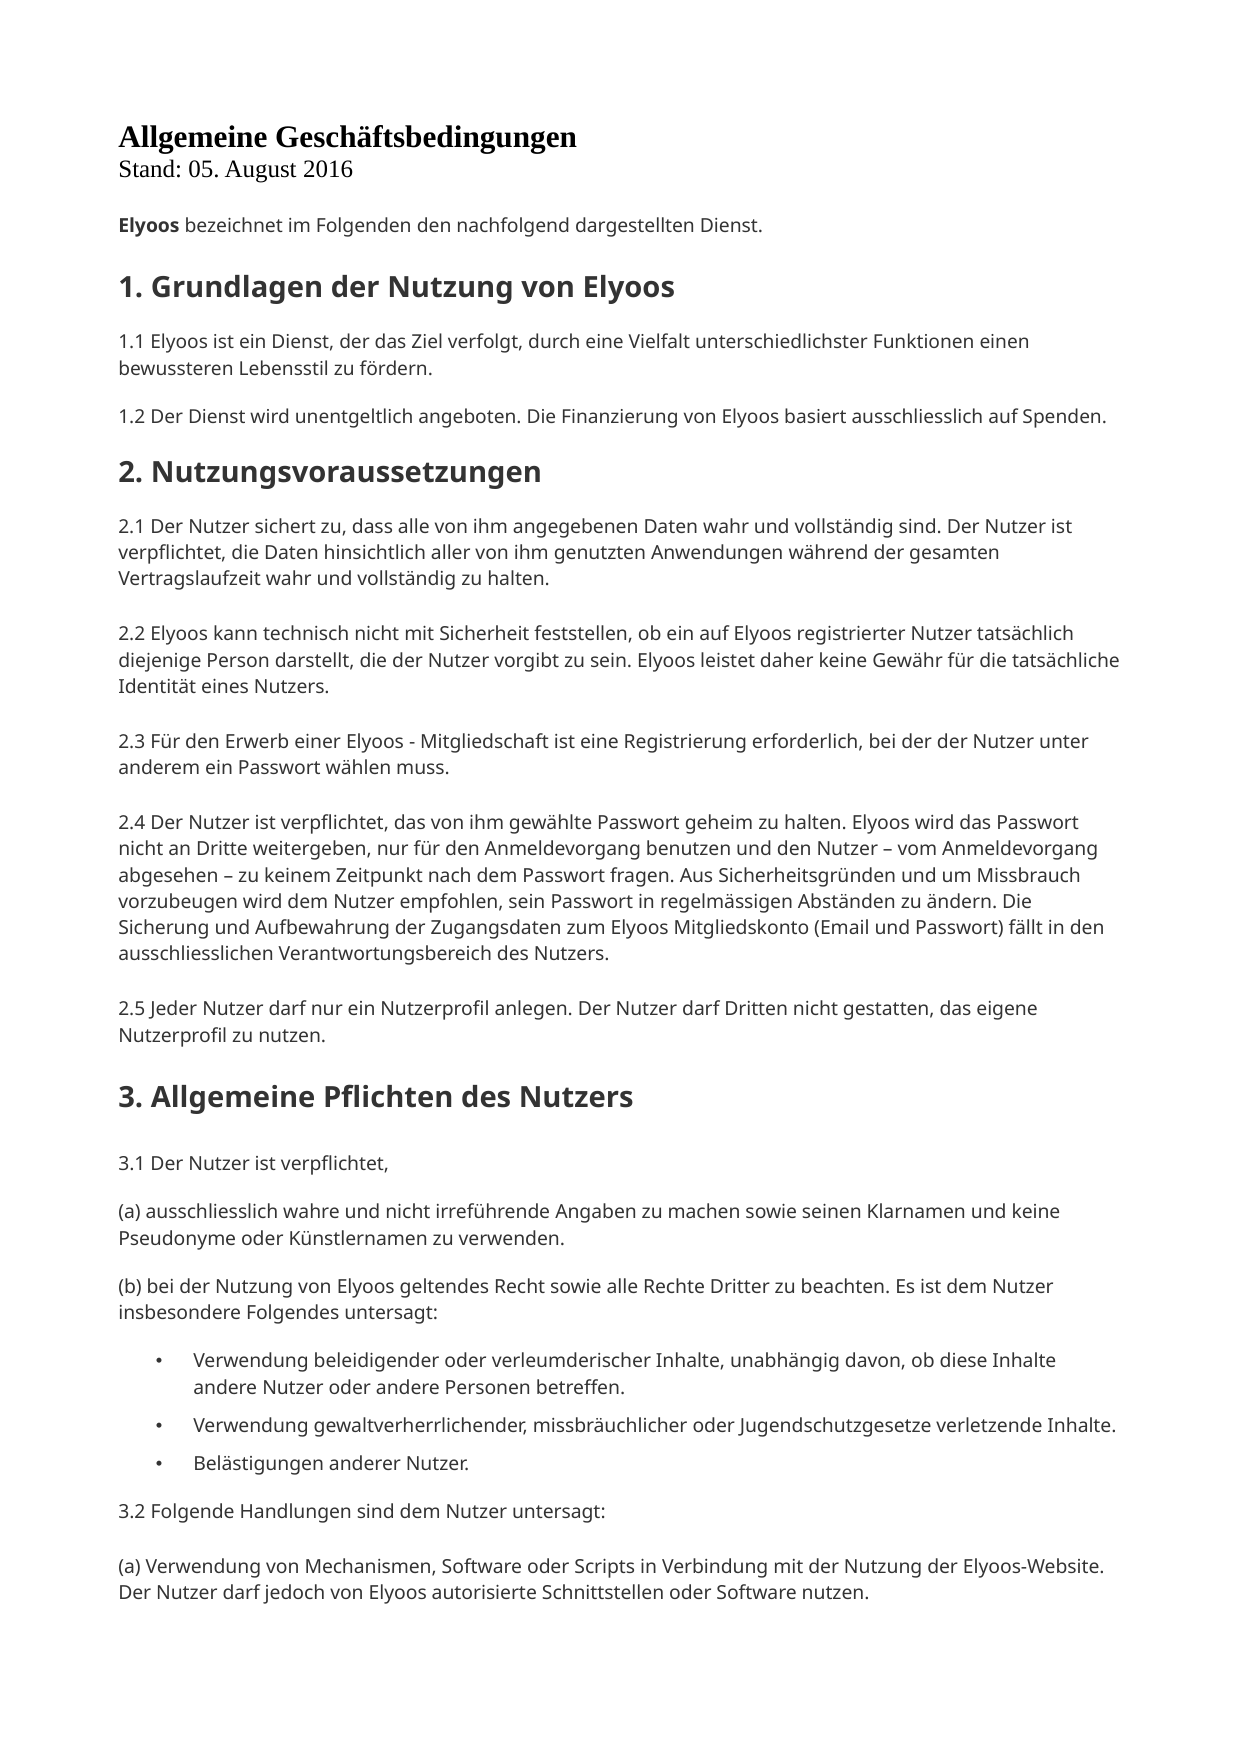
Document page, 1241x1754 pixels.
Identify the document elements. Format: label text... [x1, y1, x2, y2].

text 2.1 Der Nutzer sichert zu, dass alle von ihm angegebenen Daten wahr und vollständig sind. Der Nutzer ist verpflichtet, die Daten hinsichtlich aller von ihm genutzten Anwendungen während der gesamten Vertragslaufzeit wahr und vollständig zu halten. [118, 513, 1122, 591]
list Belästigungen anderer Nutzer. [156, 1449, 1122, 1476]
list Verwendung gewaltverherrlichender, missbräuchlicher oder Jugendschutzgesetze verletzende Inhalte. [156, 1411, 1122, 1438]
text 1.1 Elyoos ist ein Dienst, der das Ziel verfolgt, durch eine Vielfalt unterschiedlichster Funktionen einen bewussteren Lebensstil zu fördern. [118, 328, 1122, 381]
text Elyoos bezeichnet im Folgenden den nachfolgend dargestellten Dienst. [118, 212, 1122, 238]
text (b) bei der Nutzung von Elyoos geltendes Recht sowie alle Rechte Dritter zu beachten. Es ist dem Nutzer insbesondere Folgendes untersagt: [118, 1273, 1122, 1325]
text 2.3 Für den Erwerb einer Elyoos - Mitgliedschaft ist eine Registrierung erforderlich, bei der der Nutzer unter anderem ein Passwort wählen muss. [118, 728, 1122, 780]
text 1.2 Der Dienst wird unentgeltlich angeboten. Die Finanzierung von Elyoos basiert ausschliesslich auf Spenden. [118, 403, 1122, 429]
text Stand: 05. August 2016 [118, 154, 1122, 183]
text 3.1 Der Nutzer ist verpflichtet, [118, 1150, 1122, 1176]
text 2.2 Elyoos kann technisch nicht mit Sicherheit feststellen, ob ein auf Elyoos registrierter Nutzer tatsächlich diejenige Person darstellt, die der Nutzer vorgibt zu sein. Elyoos leistet daher keine Gewähr für die tatsächliche Identität eines Nutzers. [118, 620, 1122, 699]
text 2.4 Der Nutzer ist verpflichtet, das von ihm gewählte Passwort geheim zu halten. Elyoos wird das Passwort nicht an Dritte weitergeben, nur für den Anmeldevorgang benutzen und den Nutzer – vom Anmeldevorgang abgesehen – zu keinem Zeitpunkt nach dem Passwort fragen. Aus Sicherheitsgründen und um Missbrauch vorzubeugen wird dem Nutzer empfohlen, sein Passwort in regelmässigen Abständen zu ändern. Die Sicherung und Aufbewahrung der Zugangsdaten zum Elyoos Mitgliedskonto (Email und Passwort) fällt in den ausschliesslichen Verantwortungsbereich des Nutzers. [118, 809, 1122, 966]
text (a) Verwendung von Mechanismen, Software oder Scripts in Verbindung mit der Nutzung der Elyoos-Website. Der Nutzer darf jedoch von Elyoos autorisierte Schnittstellen oder Software nutzen. [118, 1553, 1122, 1605]
text Allgemeine Geschäftsbedingungen [118, 118, 1122, 154]
text 2. Nutzungsvoraussetzungen [118, 451, 1122, 491]
text (a) ausschliesslich wahre und nicht irreführende Angaben zu machen sowie seinen Klarnamen und keine Pseudonyme oder Künstlernamen zu verwenden. [118, 1198, 1122, 1251]
text 2.5 Jeder Nutzer darf nur ein Nutzerprofil anlegen. Der Nutzer darf Dritten nicht gestatten, das eigene Nutzerprofil zu nutzen. [118, 995, 1122, 1048]
text 3.2 Folgende Handlungen sind dem Nutzer untersagt: [118, 1498, 1122, 1524]
text 1. Grundlagen der Nutzung von Elyoos [118, 267, 1122, 306]
text 3. Allgemeine Pflichten des Nutzers [118, 1076, 1122, 1116]
list Verwendung beleidigender oder verleumderischer Inhalte, unabhängig davon, ob diese Inhalte andere Nutzer oder andere Personen betreffen. [156, 1347, 1122, 1400]
